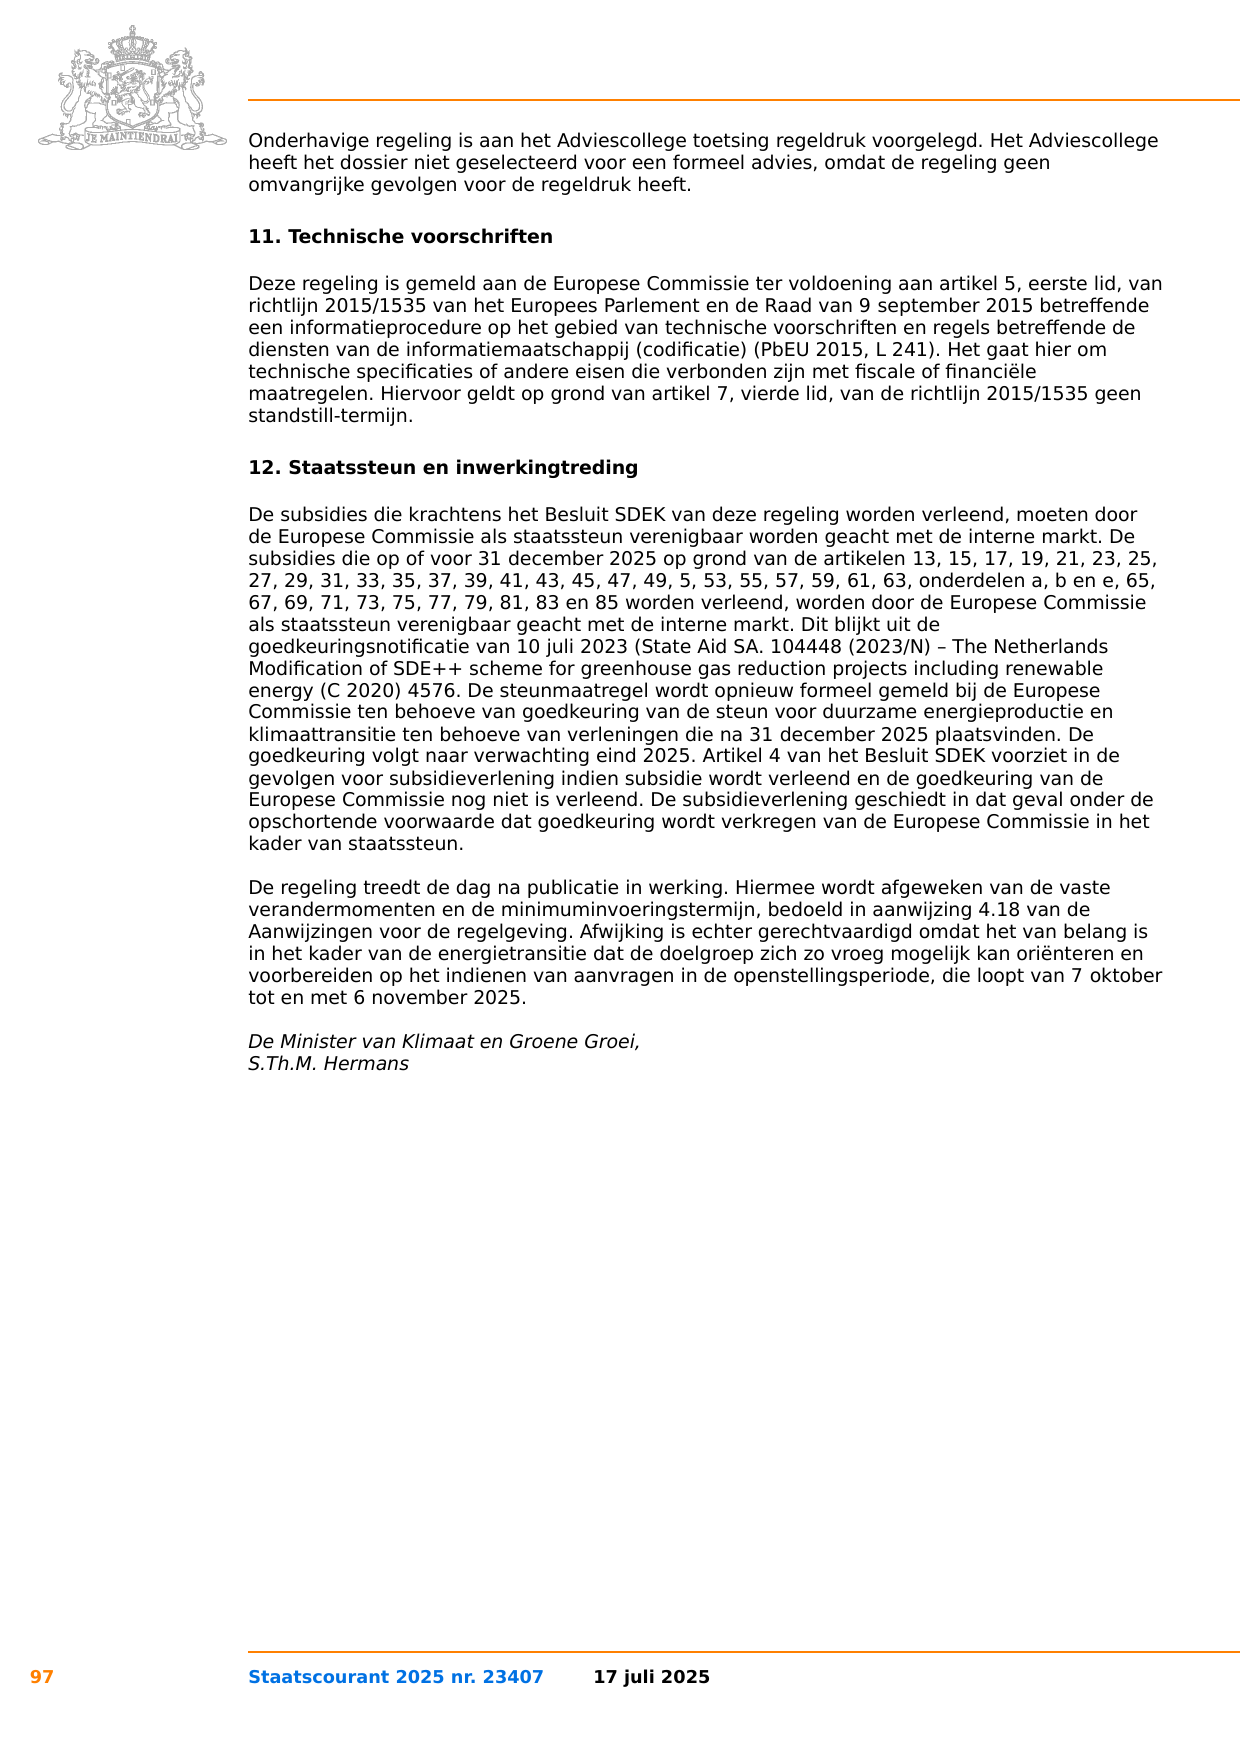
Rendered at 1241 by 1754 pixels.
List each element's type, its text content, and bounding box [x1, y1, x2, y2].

text De Minister van Klimaat en Groene Groei, S.Th.M. Hermans [248, 1031, 1163, 1075]
text De regeling treedt de dag na publicatie in werking. Hiermee wordt afgeweken van de vaste verandermomenten en de minimuminvoeringstermijn, bedoeld in aanwijzing 4.18 van de Aanwijzingen voor de regelgeving. Afwijking is echter gerechtvaardigd omdat het van belang is in het kader van de energietransitie dat de doelgroep zich zo vroeg mogelijk kan oriënteren en voorbereiden op het indienen van aanvragen in de openstellingsperiode, die loopt van 7 oktober tot en met 6 november 2025. [248, 877, 1163, 1009]
text Deze regeling is gemeld aan de Europese Commissie ter voldoening aan artikel 5, eerste lid, van richtlijn 2015/1535 van het Europees Parlement en de Raad van 9 september 2015 betreffende een informatieprocedure op het gebied van technische voorschriften en regels betreffende de diensten van de informatiemaatschappij (codificatie) (PbEU 2015, L 241). Het gaat hier om technische specificaties of andere eisen die verbonden zijn met fiscale of financiële maatregelen. Hiervoor geldt op grond van artikel 7, vierde lid, van de richtlijn 2015/1535 geen standstill-termijn. [248, 273, 1163, 427]
picture [38, 25, 227, 150]
subtitle 12. Staatssteun en inwerkingtreding [248, 457, 1163, 479]
subtitle 11. Technische voorschriften [248, 226, 1163, 248]
text De subsidies die krachtens het Besluit SDEK van deze regeling worden verleend, moeten door de Europese Commissie als staatssteun verenigbaar worden geacht met de interne markt. De subsidies die op of voor 31 december 2025 op grond van de artikelen 13, 15, 17, 19, 21, 23, 25, 27, 29, 31, 33, 35, 37, 39, 41, 43, 45, 47, 49, 5, 53, 55, 57, 59, 61, 63, onderdelen a, b en e, 65, 67, 69, 71, 73, 75, 77, 79, 81, 83 en 85 worden verleend, worden door de Europese Commissie als staatssteun verenigbaar geacht met de interne markt. Dit blijkt uit de goedkeuringsnotificatie van 10 juli 2023 (State Aid SA. 104448 (2023/N) – The Netherlands Modification of SDE++ scheme for greenhouse gas reduction projects including renewable energy (C 2020) 4576. De steunmaatregel wordt opnieuw formeel gemeld bij de Europese Commissie ten behoeve van goedkeuring van de steun voor duurzame energieproductie en klimaattransitie ten behoeve van verleningen die na 31 december 2025 plaatsvinden. De goedkeuring volgt naar verwachting eind 2025. Artikel 4 van het Besluit SDEK voorziet in de gevolgen voor subsidieverlening indien subsidie wordt verleend en de goedkeuring van de Europese Commissie nog niet is verleend. De subsidieverlening geschiedt in dat geval onder de opschortende voorwaarde dat goedkeuring wordt verkregen van de Europese Commissie in het kader van staatssteun. [248, 504, 1163, 855]
text Onderhavige regeling is aan het Adviescollege toetsing regeldruk voorgelegd. Het Adviescollege heeft het dossier niet geselecteerd voor een formeel advies, omdat de regeling geen omvangrijke gevolgen voor de regeldruk heeft. [248, 130, 1163, 196]
